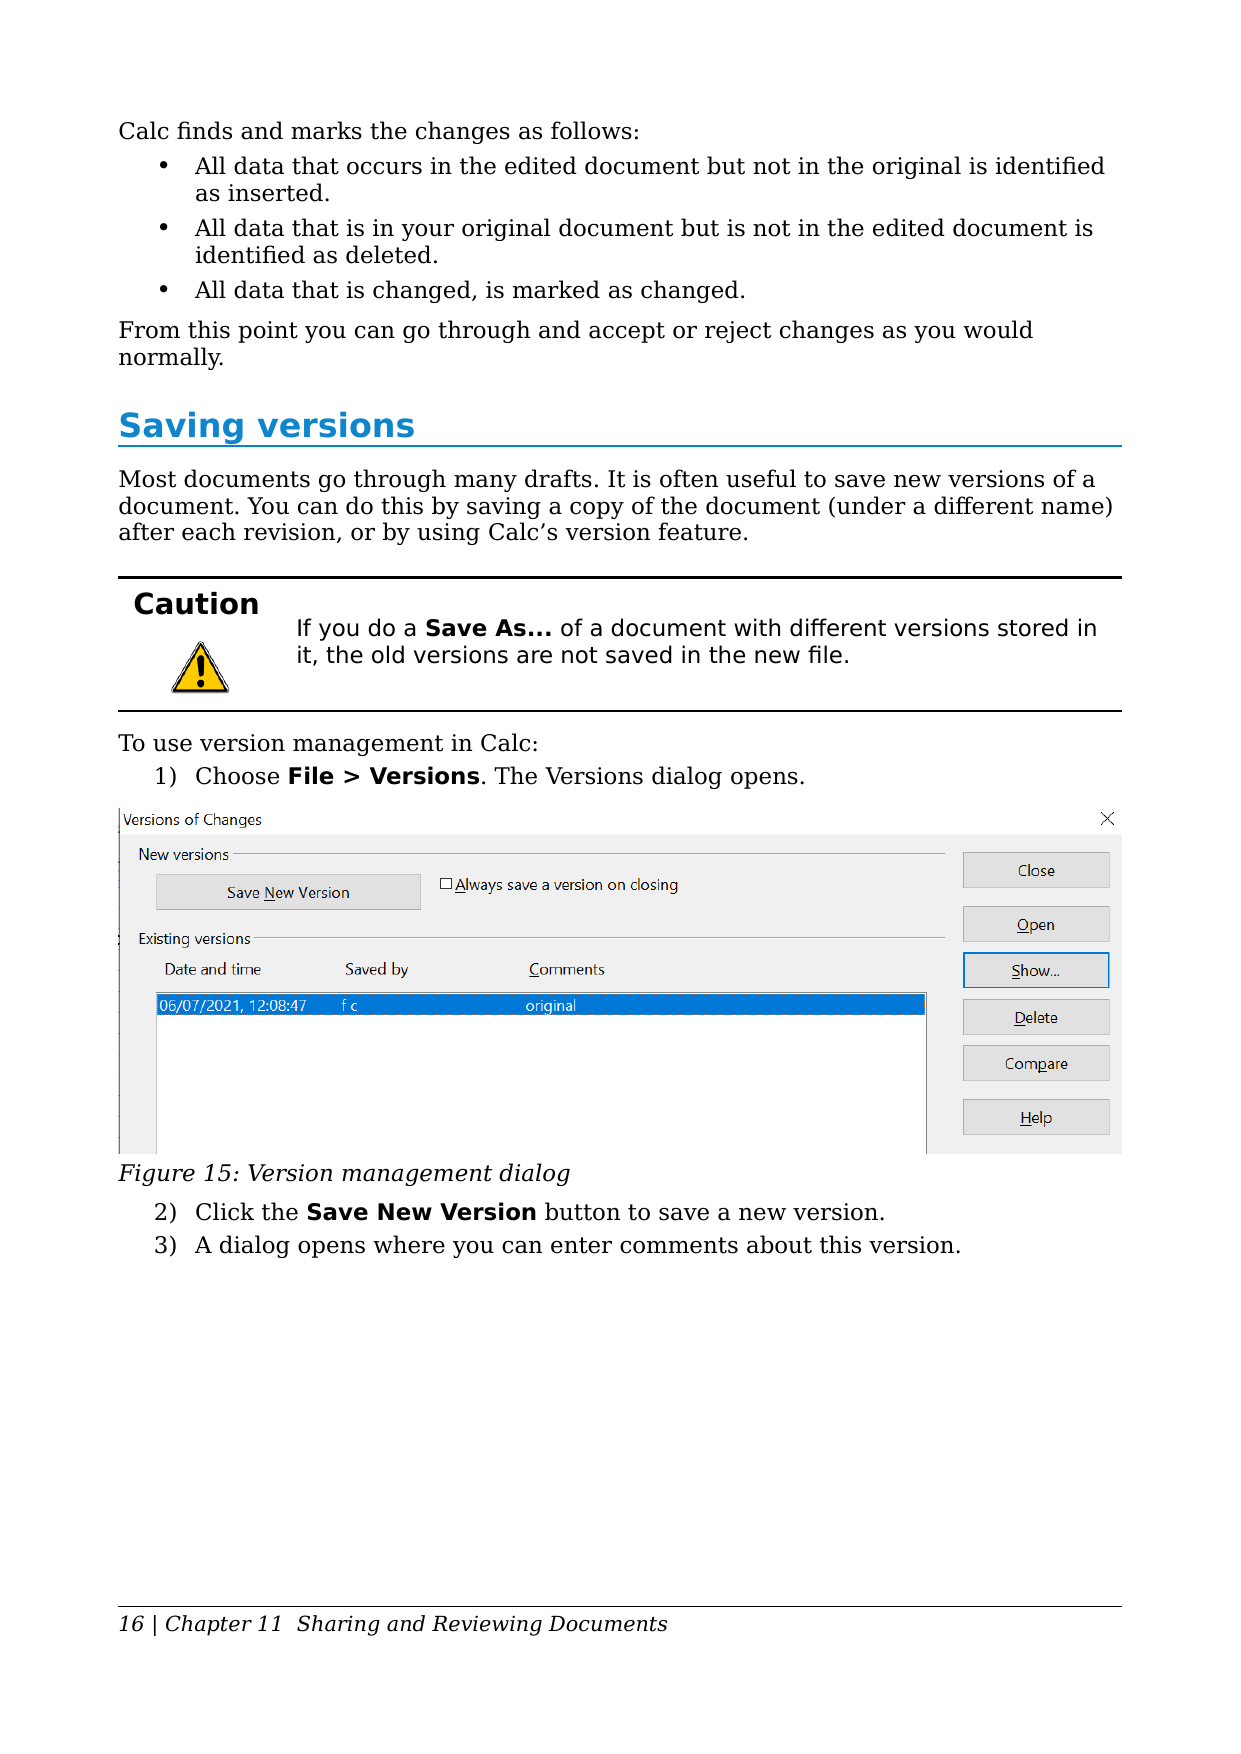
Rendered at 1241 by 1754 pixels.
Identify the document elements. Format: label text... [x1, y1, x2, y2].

list Click the Save New Version button to save a new version. [177, 1199, 1122, 1226]
list To use version management in Calc: [118, 730, 1122, 756]
table_header If you do a Save As... of a document with different versions stored in it, the old versions are not saved in the new file. [275, 579, 1122, 710]
text From this point you can go through and accept or reject changes as you would normally. [118, 317, 1122, 370]
text Most documents go through many drafts. It is often useful to save new versions of a document. You can do this by saving a copy of the document (under a different name) after each revision, or by using Calc’s version feature. [118, 466, 1122, 546]
list Choose File > Versions. The Versions dialog opens. [177, 763, 1122, 789]
table_header Caution [118, 579, 275, 710]
subtitle Saving versions [118, 406, 1122, 445]
text Figure 15: Version management dialog [118, 1160, 1122, 1187]
list Calc finds and marks the changes as follows: [118, 118, 1122, 145]
picture [167, 637, 233, 697]
list All data that is changed, is marked as changed. [156, 275, 1122, 304]
list All data that is in your original document but is not in the edited document is identified as deleted. [156, 213, 1122, 269]
list A dialog opens where you can enter comments about this version. [177, 1232, 1122, 1259]
picture [118, 808, 1122, 1154]
list All data that occurs in the edited document but not in the original is identified as inserted. [156, 151, 1122, 207]
